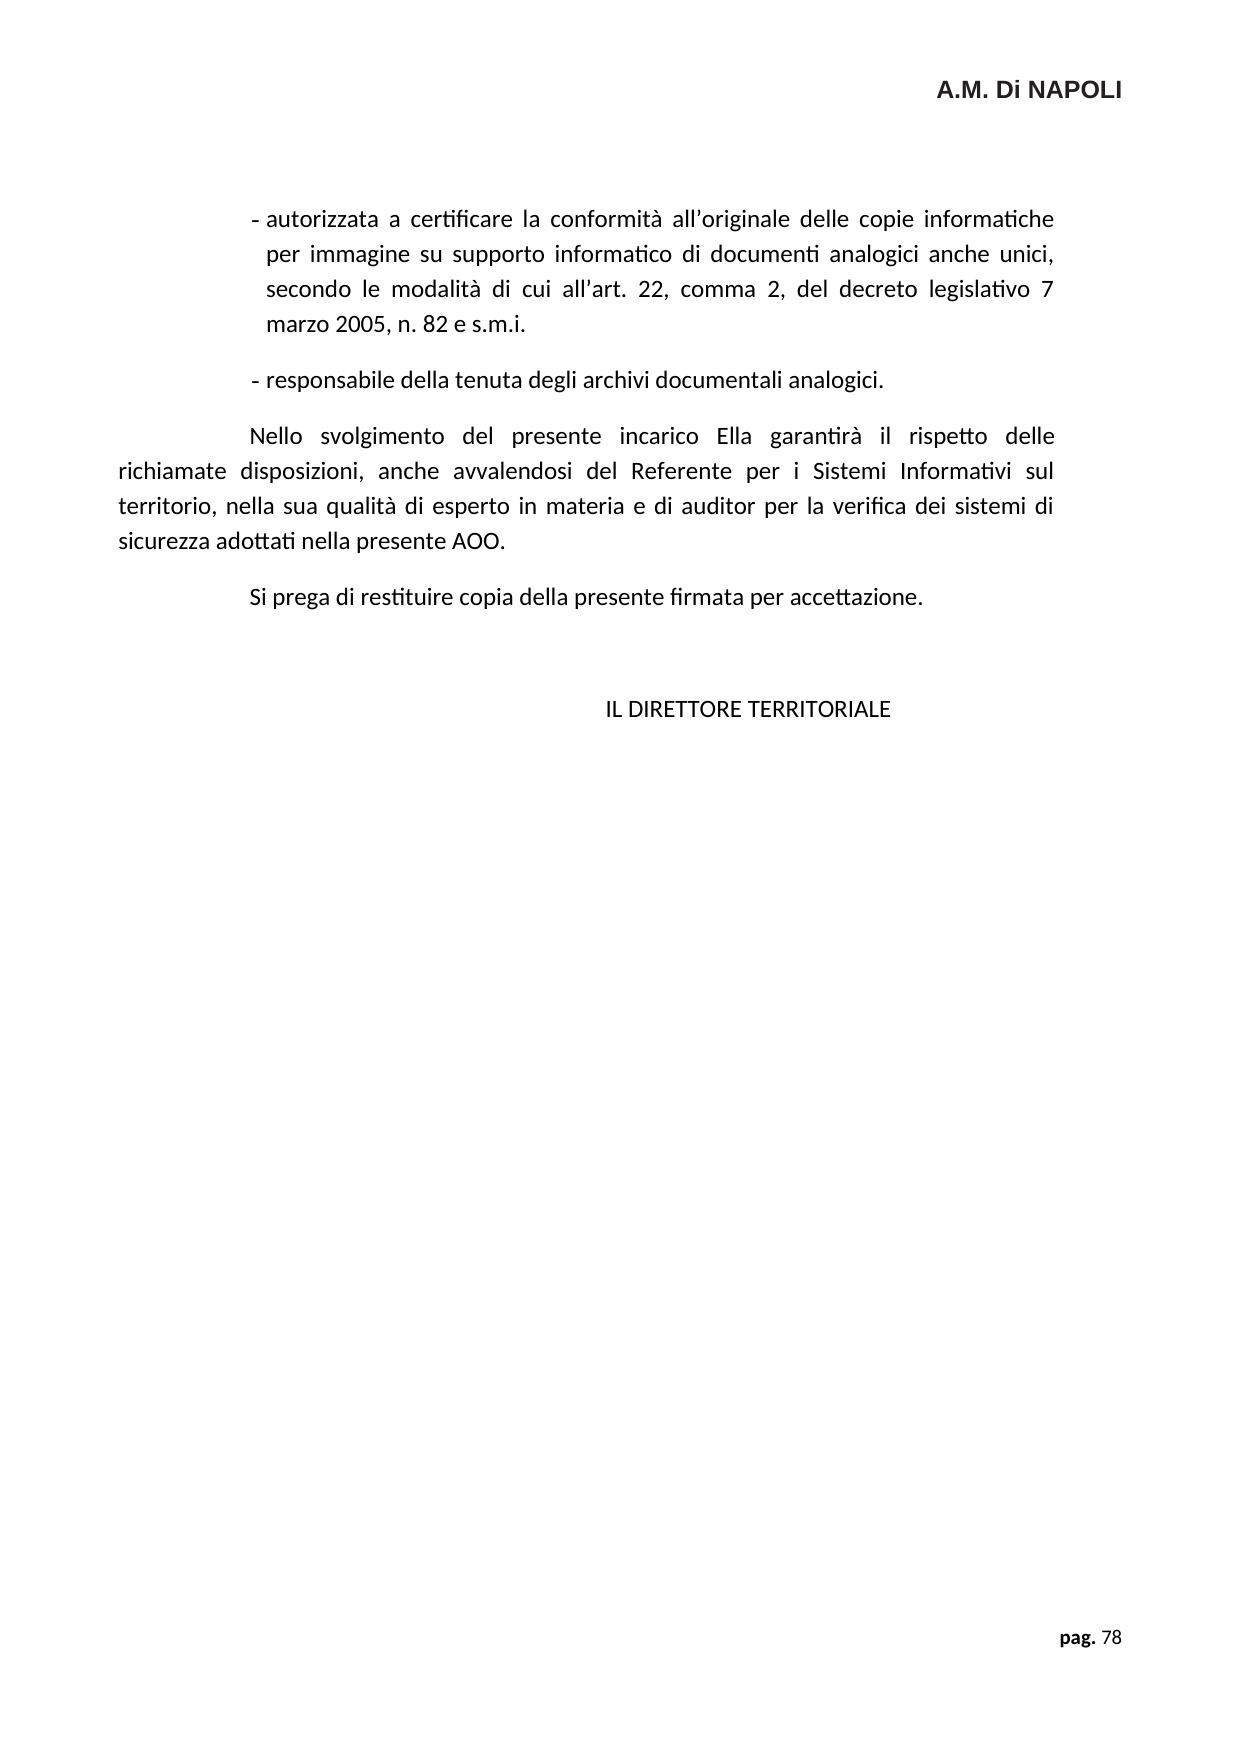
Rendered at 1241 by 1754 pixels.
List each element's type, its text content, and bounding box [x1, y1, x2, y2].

text Si prega di restituire copia della presente firmata per accettazione. [118, 581, 1056, 612]
list responsabile della tenuta degli archivi documentali analogici. [251, 364, 1056, 395]
text IL DIRETTORE TERRITORIALE [605, 693, 1056, 723]
text Nello svolgimento del presente incarico Ella garantirà il rispetto delle richiamate disposizioni, anche avvalendosi del Referente per i Sistemi Informativi sul territorio, nella sua qualità di esperto in materia e di auditor per la verifica dei sistemi di sicurezza adottati nella presente AOO. [118, 420, 1056, 556]
list autorizzata a certificare la conformità all’originale delle copie informatiche per immagine su supporto informatico di documenti analogici anche unici, secondo le modalità di cui all’art. 22, comma 2, del decreto legislativo 7 marzo 2005, n. 82 e s.m.i. [251, 203, 1056, 339]
